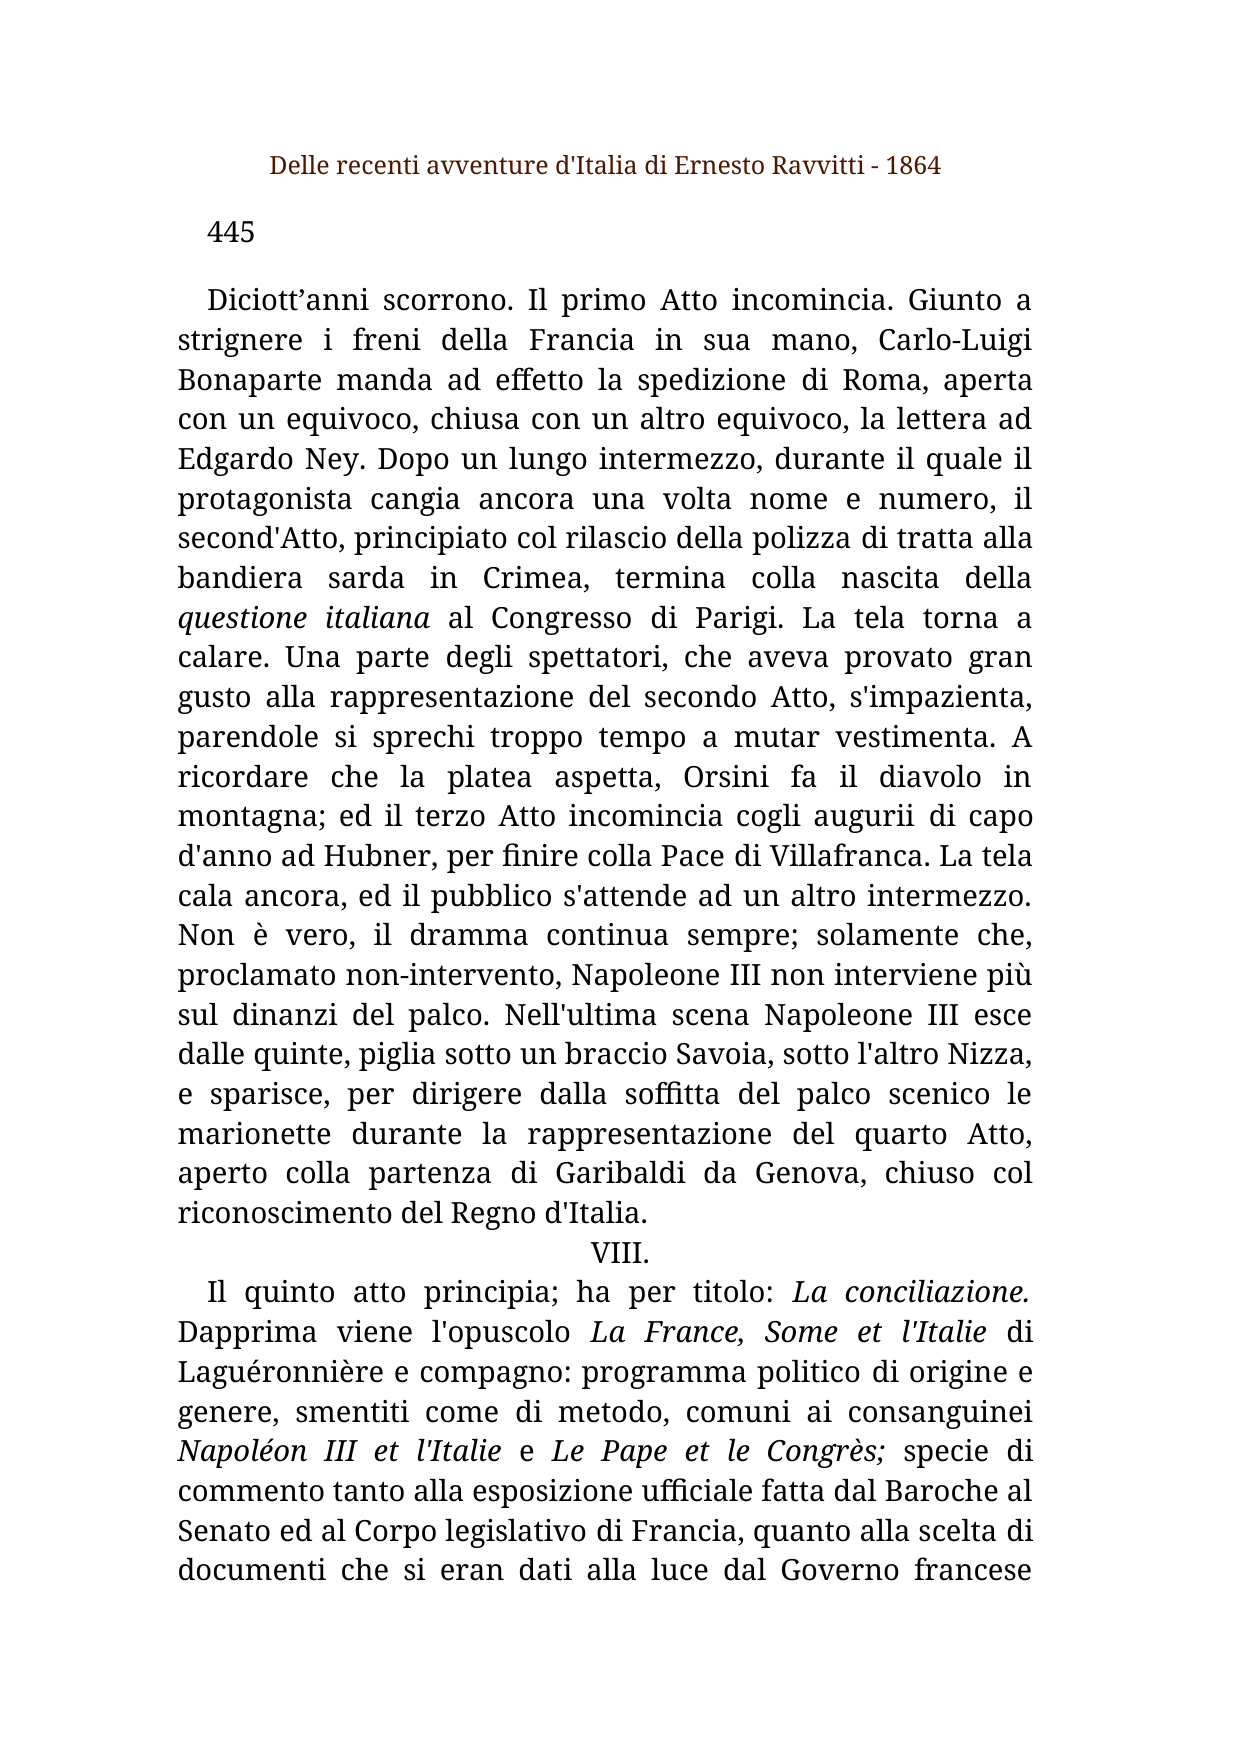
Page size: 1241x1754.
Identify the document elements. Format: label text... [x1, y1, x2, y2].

text 445 [177, 211, 1033, 251]
text VIII. [177, 1232, 1033, 1272]
text Il quinto atto principia; ha per titolo: La conciliazione. Dapprima viene l'opuscolo La France, Some et l'Italie di Laguéronnière e compagno: programma politico di origine e genere, smentiti come di metodo, comuni ai consanguinei Napoléon III et l'Italie e Le Pape et le Congrès; specie di commento tanto alla esposizione ufficiale fatta dal Baroche al Senato ed al Corpo legislativo di Francia, quanto alla scelta di documenti che si eran dati alla luce dal Governo francese [177, 1272, 1033, 1589]
text Diciott’anni scorrono. Il primo Atto incomincia. Giunto a strignere i freni della Francia in sua mano, Carlo-Luigi Bonaparte manda ad effetto la spedizione di Roma, aperta con un equivoco, chiusa con un altro equivoco, la lettera ad Edgardo Ney. Dopo un lungo intermezzo, durante il quale il protagonista cangia ancora una volta nome e numero, il second'Atto, principiato col rilascio della polizza di tratta alla bandiera sarda in Crimea, termina colla nascita della questione italiana al Congresso di Parigi. La tela torna a calare. Una parte degli spettatori, che aveva provato gran gusto alla rappresentazione del secondo Atto, s'impazienta, parendole si sprechi troppo tempo a mutar vestimenta. A ricordare che la platea aspetta, Orsini fa il diavolo in montagna; ed il terzo Atto incomincia cogli augurii di capo d'anno ad Hubner, per finire colla Pace di Villafranca. La tela cala ancora, ed il pubblico s'attende ad un altro intermezzo. Non è vero, il dramma continua sempre; solamente che, proclamato non-intervento, Napoleone III non interviene più sul dinanzi del palco. Nell'ultima scena Napoleone III esce dalle quinte, piglia sotto un braccio Savoia, sotto l'altro Nizza, e sparisce, per dirigere dalla soffitta del palco scenico le marionette durante la rappresentazione del quarto Atto, aperto colla partenza di Garibaldi da Genova, chiuso col riconoscimento del Regno d'Italia. [177, 279, 1033, 1232]
